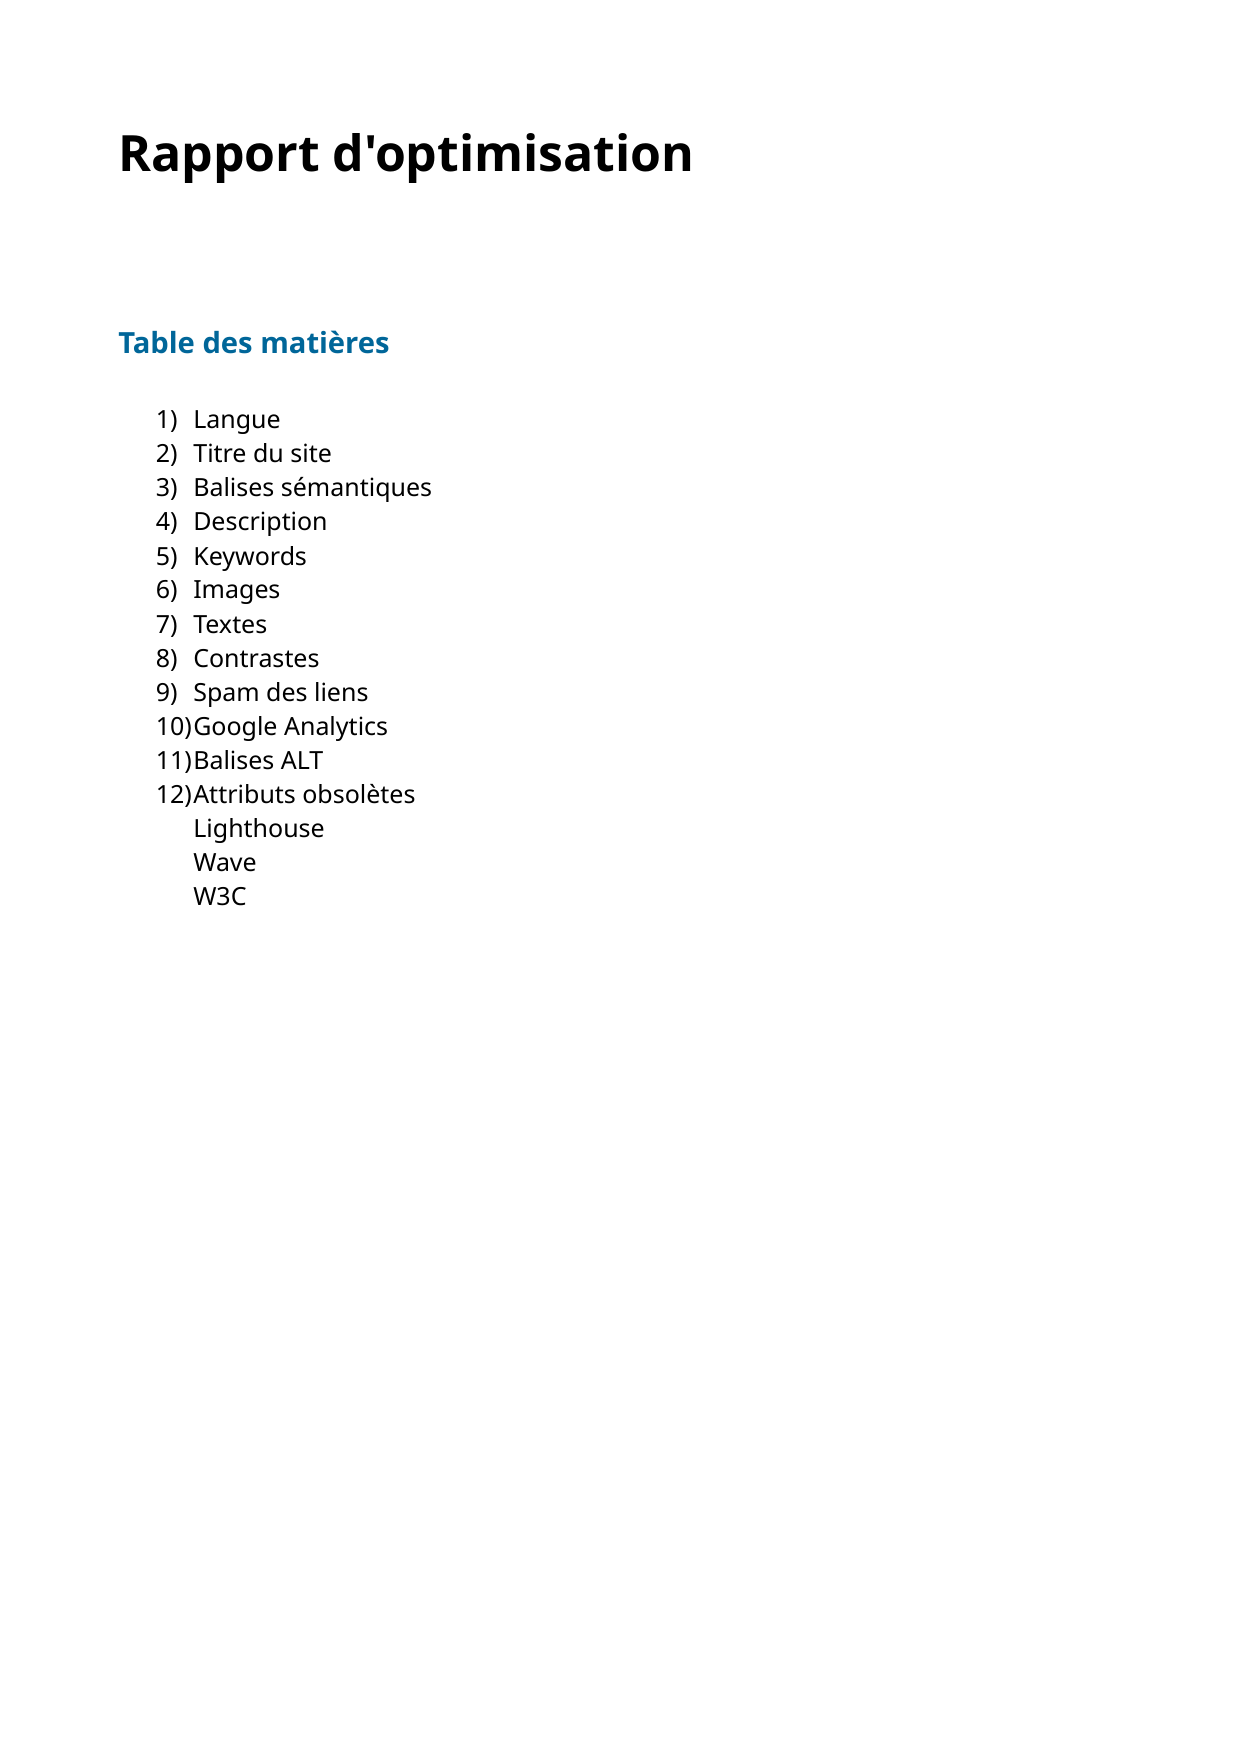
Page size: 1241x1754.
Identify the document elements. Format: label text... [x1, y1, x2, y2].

list W3C [156, 879, 1122, 913]
text Rapport d'optimisation [118, 118, 1122, 186]
list Spam des liens [156, 674, 1122, 708]
list Wave [156, 845, 1122, 879]
list Lighthouse [156, 811, 1122, 845]
list Titre du site [156, 436, 1122, 470]
list Google Analytics [156, 708, 1122, 742]
list Contrastes [156, 640, 1122, 674]
list Balises ALT [156, 742, 1122, 777]
list Description [156, 504, 1122, 538]
list Textes [156, 606, 1122, 640]
list Langue [156, 402, 1122, 436]
list Images [156, 572, 1122, 606]
list Keywords [156, 538, 1122, 572]
list Attributs obsolètes [156, 777, 1122, 811]
list Balises sémantiques [156, 470, 1122, 504]
text Table des matières [118, 322, 1122, 362]
